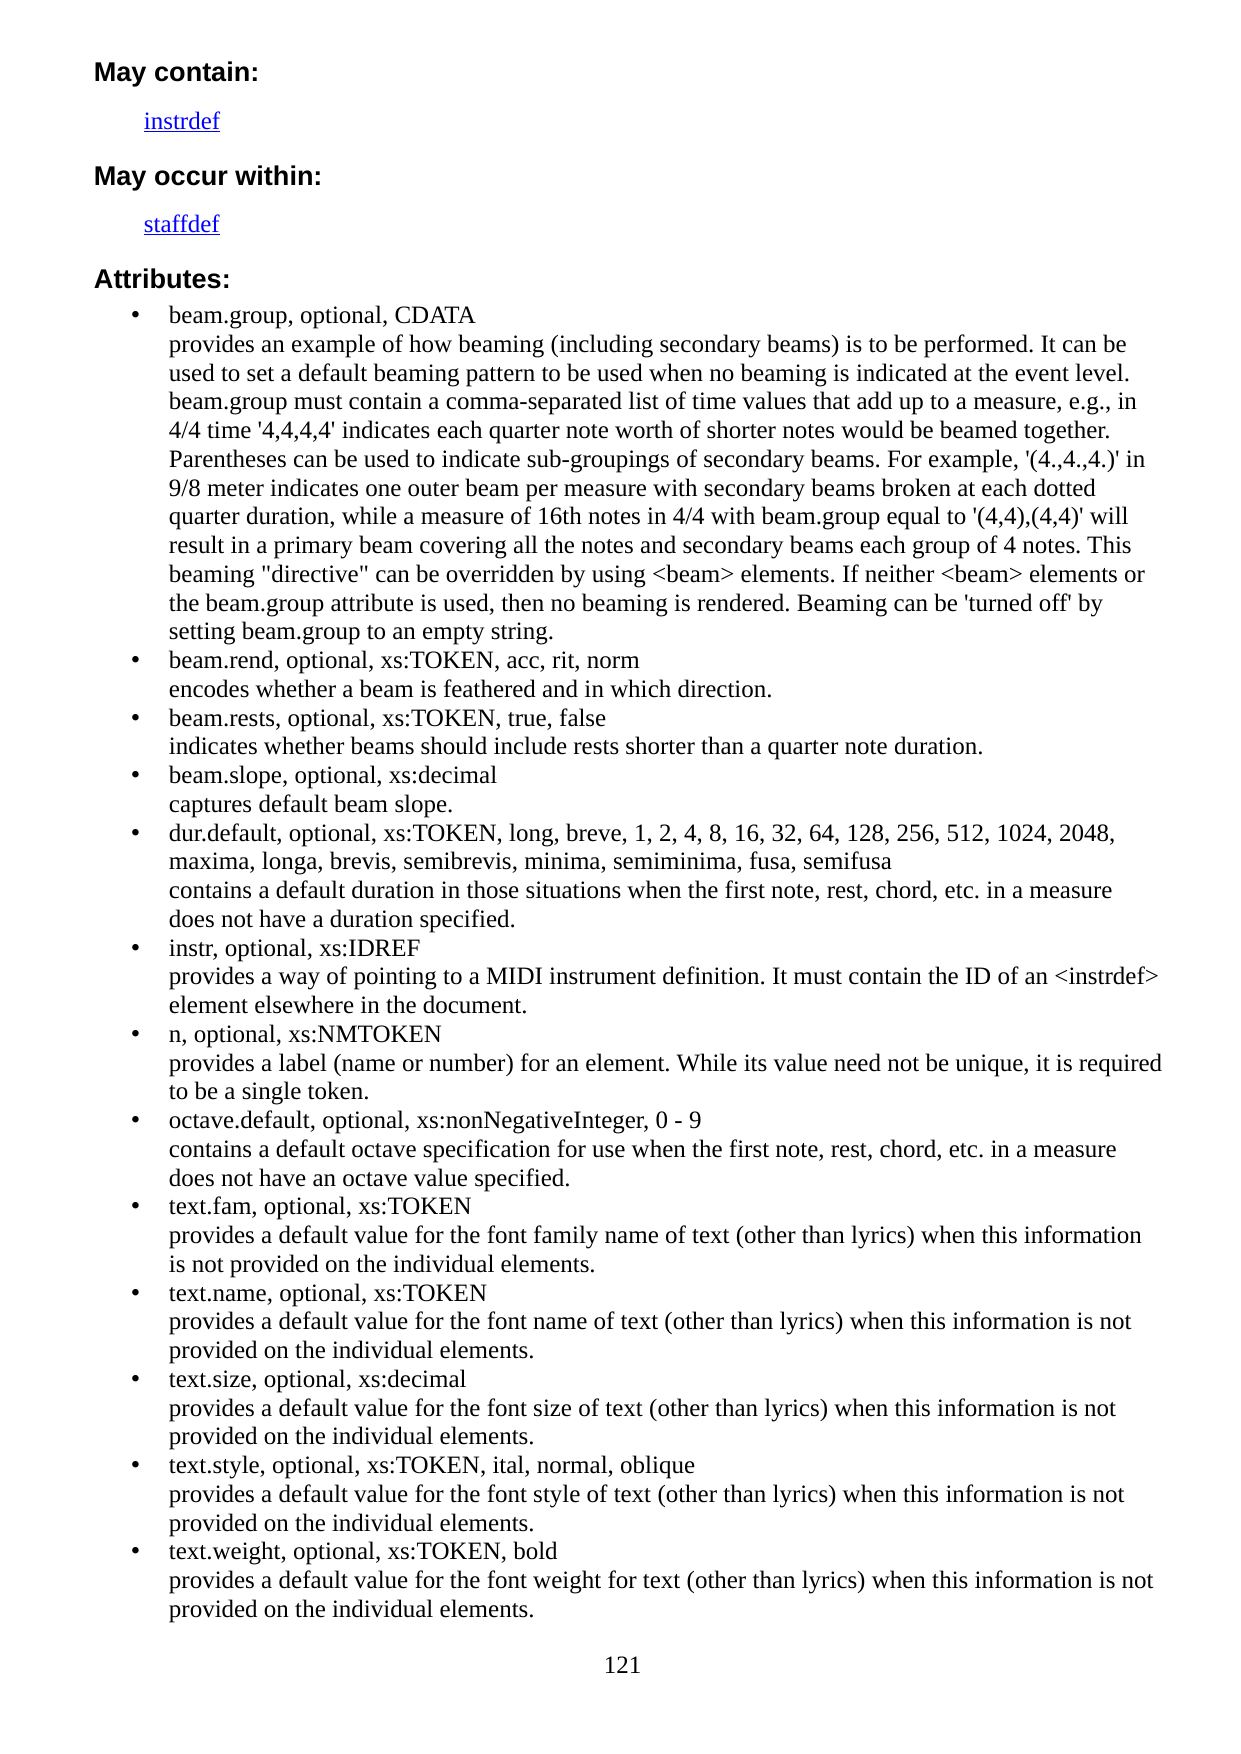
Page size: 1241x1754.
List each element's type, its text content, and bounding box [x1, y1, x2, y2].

list beam.rend, optional, xs:TOKEN, acc, rit, norm encodes whether a beam is feathered and in which direction. [131, 645, 1162, 703]
list beam.rests, optional, xs:TOKEN, true, false indicates whether beams should include rests shorter than a quarter note duration. [131, 703, 1162, 760]
subtitle May occur within: [94, 159, 1162, 191]
list text.style, optional, xs:TOKEN, ital, normal, oblique provides a default value for the font style of text (other than lyrics) when this information is not provided on the individual elements. [131, 1450, 1162, 1536]
list text.weight, optional, xs:TOKEN, bold provides a default value for the font weight for text (other than lyrics) when this information is not provided on the individual elements. [131, 1536, 1162, 1623]
subtitle May contain: [94, 56, 1162, 87]
list text.size, optional, xs:decimal provides a default value for the font size of text (other than lyrics) when this information is not provided on the individual elements. [131, 1364, 1162, 1450]
text instrdef [94, 106, 1162, 134]
list dur.default, optional, xs:TOKEN, long, breve, 1, 2, 4, 8, 16, 32, 64, 128, 256, 512, 1024, 2048, maxima, longa, brevis, semibrevis, minima, semiminima, fusa, semifusa contains a default duration in those situations when the first note, rest, chord, etc. in a measure does not have a duration specified. [131, 818, 1162, 933]
subtitle Attributes: [94, 263, 1162, 294]
list beam.group, optional, CDATA provides an example of how beaming (including secondary beams) is to be performed. It can be used to set a default beaming pattern to be used when no beaming is indicated at the event level. beam.group must contain a comma-separated list of time values that add up to a measure, e.g., in 4/4 time '4,4,4,4' indicates each quarter note worth of shorter notes would be beamed together. Parentheses can be used to indicate sub-groupings of secondary beams. For example, '(4.,4.,4.)' in 9/8 meter indicates one outer beam per measure with secondary beams broken at each dotted quarter duration, while a measure of 16th notes in 4/4 with beam.group equal to '(4,4),(4,4)' will result in a primary beam covering all the notes and secondary beams each group of 4 notes. This beaming "directive" can be overridden by using <beam> elements. If neither <beam> elements or the beam.group attribute is used, then no beaming is rendered. Beaming can be 'turned off' by setting beam.group to an empty string. [131, 300, 1162, 645]
list text.fam, optional, xs:TOKEN provides a default value for the font family name of text (other than lyrics) when this information is not provided on the individual elements. [131, 1191, 1162, 1278]
list n, optional, xs:NMTOKEN provides a label (name or number) for an element. While its value need not be unique, it is required to be a single token. [131, 1019, 1162, 1105]
list text.name, optional, xs:TOKEN provides a default value for the font name of text (other than lyrics) when this information is not provided on the individual elements. [131, 1278, 1162, 1364]
text staffdef [94, 209, 1162, 238]
list instr, optional, xs:IDREF provides a way of pointing to a MIDI instrument definition. It must contain the ID of an <instrdef> element elsewhere in the document. [131, 933, 1162, 1019]
list beam.slope, optional, xs:decimal captures default beam slope. [131, 760, 1162, 818]
list octave.default, optional, xs:nonNegativeInteger, 0 - 9 contains a default octave specification for use when the first note, rest, chord, etc. in a measure does not have an octave value specified. [131, 1105, 1162, 1191]
